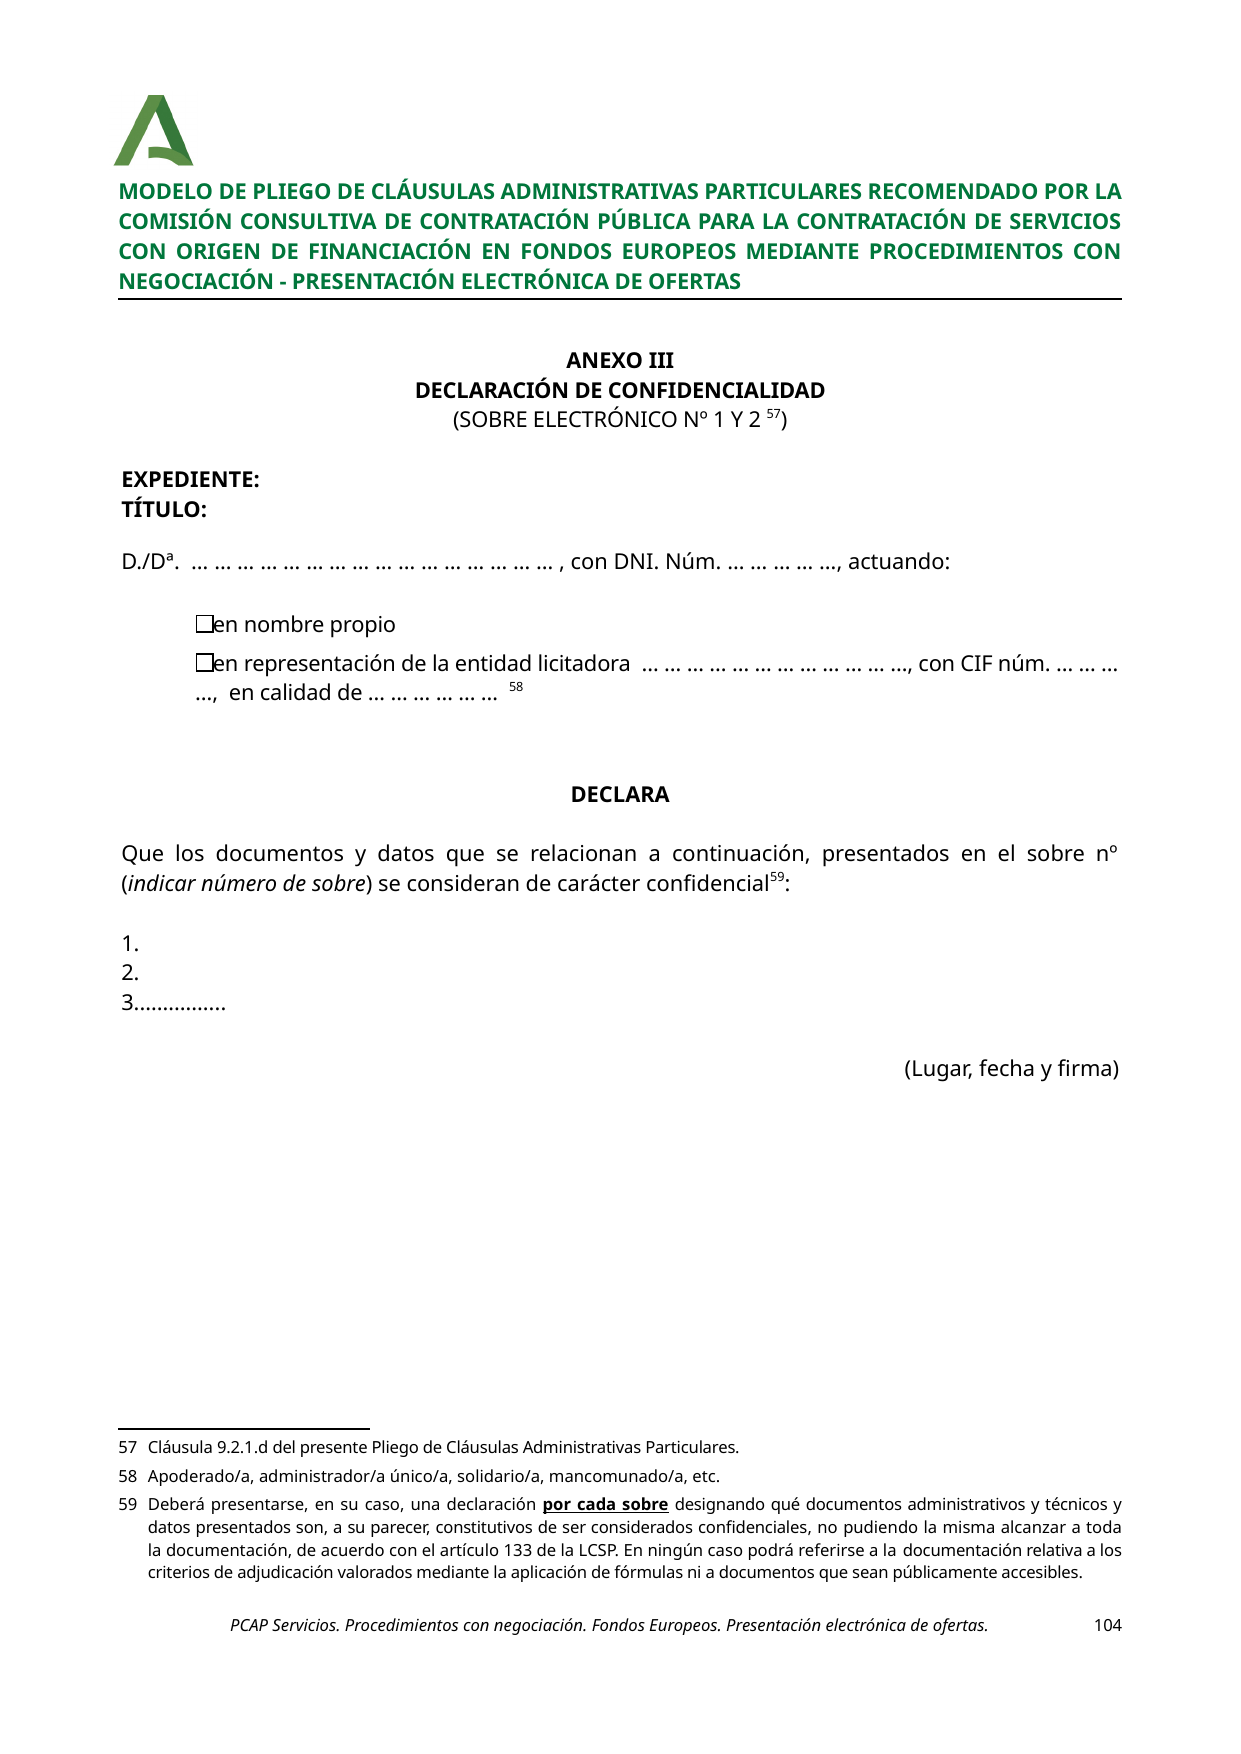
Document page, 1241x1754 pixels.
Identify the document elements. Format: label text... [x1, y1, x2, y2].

text Que los documentos y datos que se relacionan a continuación, presentados en el sobre nº (indicar número de sobre) se consideran de carácter confidencial: [118, 838, 1122, 898]
text (SOBRE ELECTRÓNICO Nº 1 Y 2 ) [118, 404, 1122, 434]
text DECLARA [118, 779, 1122, 808]
text DECLARACIÓN DE CONFIDENCIALIDAD [118, 375, 1122, 404]
text D./Dª. … … … … … … … … … … … … … … … … , con DNI. Núm. … … … … …, actuando: [118, 546, 1122, 576]
text Apoderado/a, administrador/a único/a, solidario/a, mancomunado/a, etc. [118, 1464, 1122, 1487]
text en nombre propio [189, 609, 1122, 639]
picture [109, 91, 198, 170]
text (Lugar, fecha y firma) [118, 1050, 1122, 1082]
text en representación de la entidad licitadora … … … … … … … … … … … …, con CIF núm. … … … …, en calidad de … … … … … … [192, 645, 1122, 710]
text EXPEDIENTE: [118, 464, 1122, 494]
text 1. [118, 928, 1122, 957]
text ANEXO III [118, 342, 1122, 375]
text TÍTULO: [118, 494, 1122, 524]
text 2. [118, 957, 1122, 987]
text 3.…………... [118, 987, 1122, 1017]
text Cláusula 9.2.1.d del presente Pliego de Cláusulas Administrativas Particulares. [118, 1436, 1122, 1458]
text MODELO DE PLIEGO DE CLÁUSULAS ADMINISTRATIVAS PARTICULARES RECOMENDADO POR LA COMISIÓN CONSULTIVA DE CONTRATACIÓN PÚBLICA PARA LA CONTRATACIÓN DE SERVICIOS CON ORIGEN DE FINANCIACIÓN EN FONDOS EUROPEOS MEDIANTE PROCEDIMIENTOS CON NEGOCIACIÓN - PRESENTACIÓN ELECTRÓNICA DE OFERTAS [118, 176, 1122, 298]
text Deberá presentarse, en su caso, una declaración por cada sobre designando qué documentos administrativos y técnicos y datos presentados son, a su parecer, constitutivos de ser considerados confidenciales, no pudiendo la misma alcanzar a toda la documentación, de acuerdo con el artículo 133 de la LCSP. En ningún caso podrá referirse a la documentación relativa a los criterios de adjudicación valorados mediante la aplicación de fórmulas ni a documentos que sean públicamente accesibles. [118, 1493, 1122, 1584]
